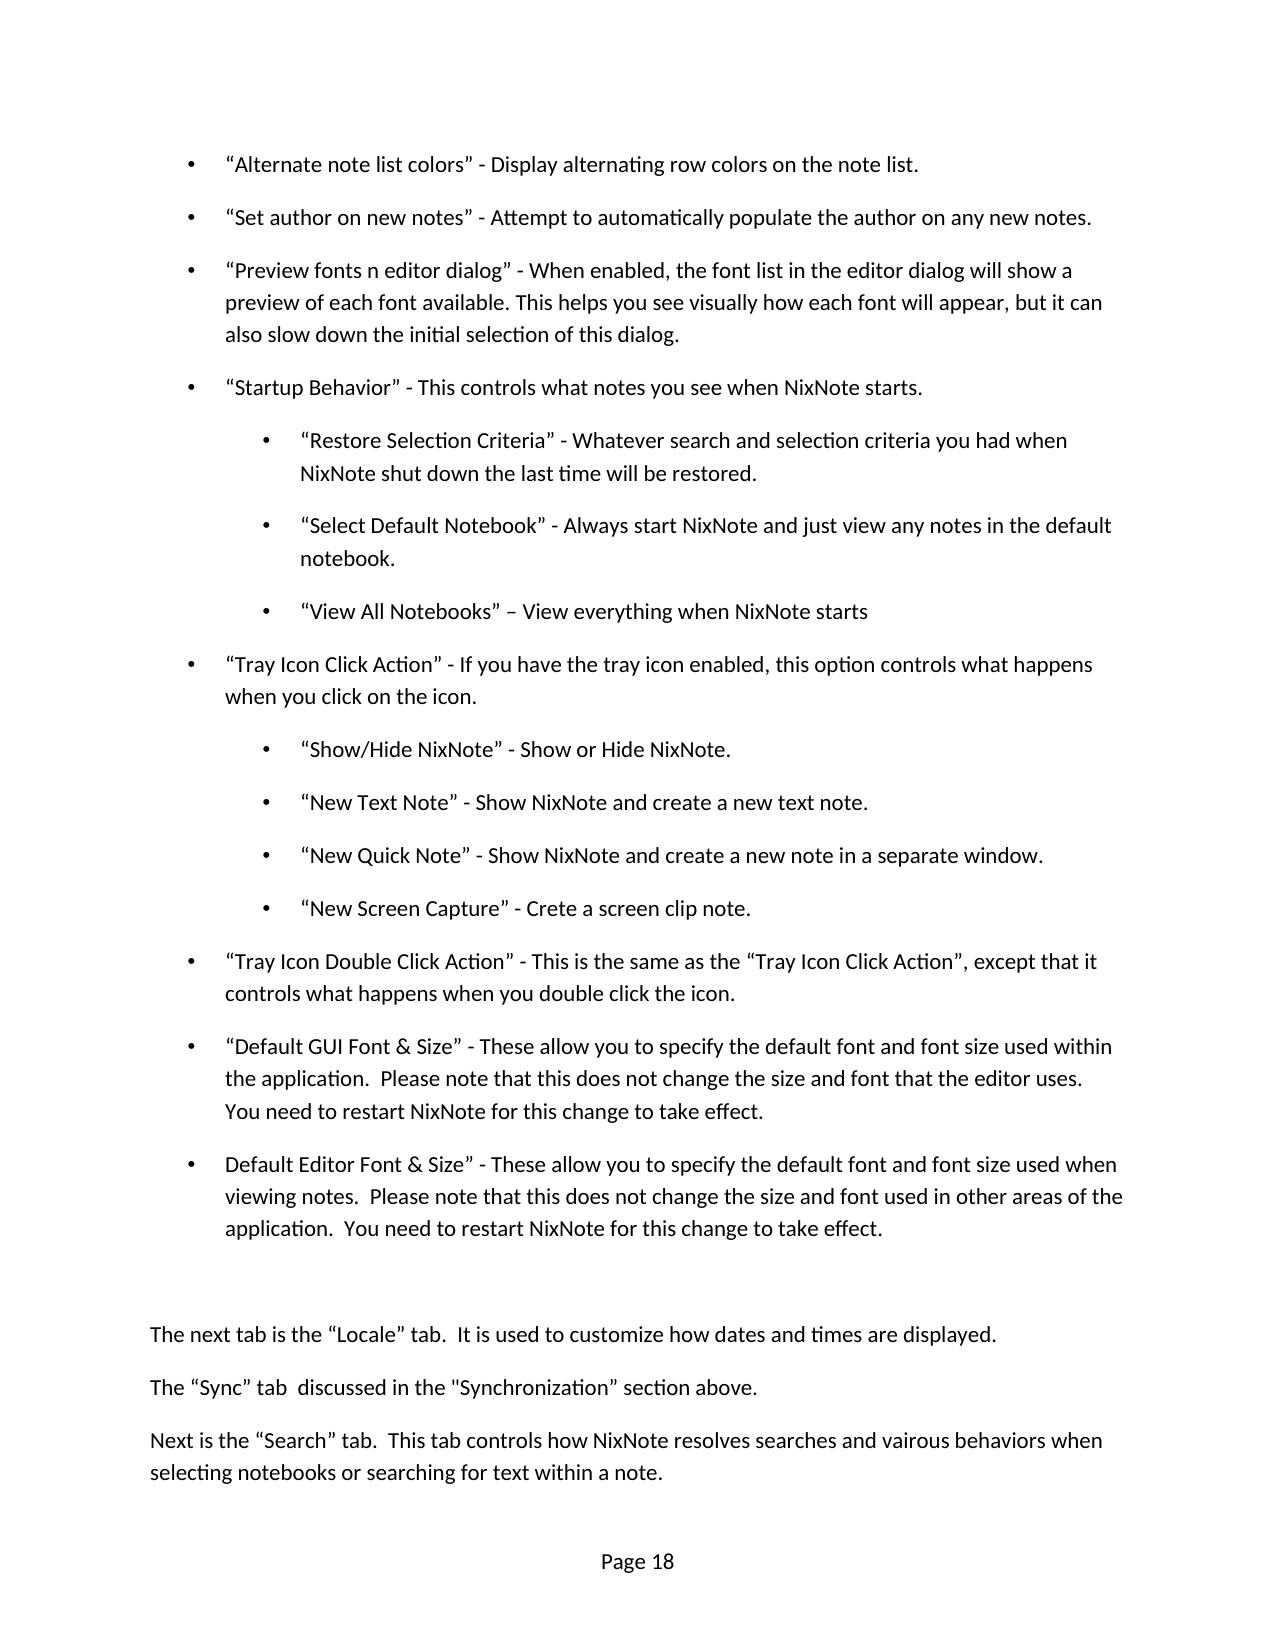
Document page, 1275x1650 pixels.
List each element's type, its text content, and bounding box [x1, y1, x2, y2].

text Next is the “Search” tab. This tab controls how NixNote resolves searches and vairous behaviors when selecting notebooks or searching for text within a note. [150, 1426, 1125, 1486]
list “Alternate note list colors” - Display alternating row colors on the note list. [187, 150, 1125, 178]
list “Select Default Notebook” - Always start NixNote and just view any notes in the default notebook. [262, 512, 1125, 572]
list “Set author on new notes” - Attempt to automatically populate the author on any new notes. [187, 203, 1125, 231]
text The next tab is the “Locale” tab. It is used to customize how dates and times are displayed. [150, 1320, 1125, 1348]
list “Restore Selection Criteria” - Whatever search and selection criteria you had when NixNote shut down the last time will be restored. [262, 426, 1125, 487]
list “View All Notebooks” – View everything when NixNote starts [262, 597, 1125, 625]
list “Startup Behavior” - This controls what notes you see when NixNote starts. [187, 373, 1125, 401]
list “Show/Hide NixNote” - Show or Hide NixNote. [262, 735, 1125, 763]
list “Preview fonts n editor dialog” - When enabled, the font list in the editor dialog will show a preview of each font available. This helps you see visually how each font will appear, but it can also slow down the initial selection of this dialog. [187, 256, 1125, 348]
list “Default GUI Font & Size” - These allow you to specify the default font and font size used within the application. Please note that this does not change the size and font that the editor uses. You need to restart NixNote for this change to take effect. [187, 1032, 1125, 1125]
list “Tray Icon Click Action” - If you have the tray icon enabled, this option controls what happens when you click on the icon. [187, 650, 1125, 710]
list “New Text Note” - Show NixNote and create a new text note. [262, 788, 1125, 816]
text The “Sync” tab discussed in the "Synchronization” section above. [150, 1373, 1125, 1401]
list “New Quick Note” - Show NixNote and create a new note in a separate window. [262, 841, 1125, 869]
list “New Screen Capture” - Crete a screen clip note. [262, 894, 1125, 922]
list “Tray Icon Double Click Action” - This is the same as the “Tray Icon Click Action”, except that it controls what happens when you double click the icon. [187, 947, 1125, 1007]
list Default Editor Font & Size” - These allow you to specify the default font and font size used when viewing notes. Please note that this does not change the size and font used in other areas of the application. You need to restart NixNote for this change to take effect. [187, 1150, 1125, 1242]
